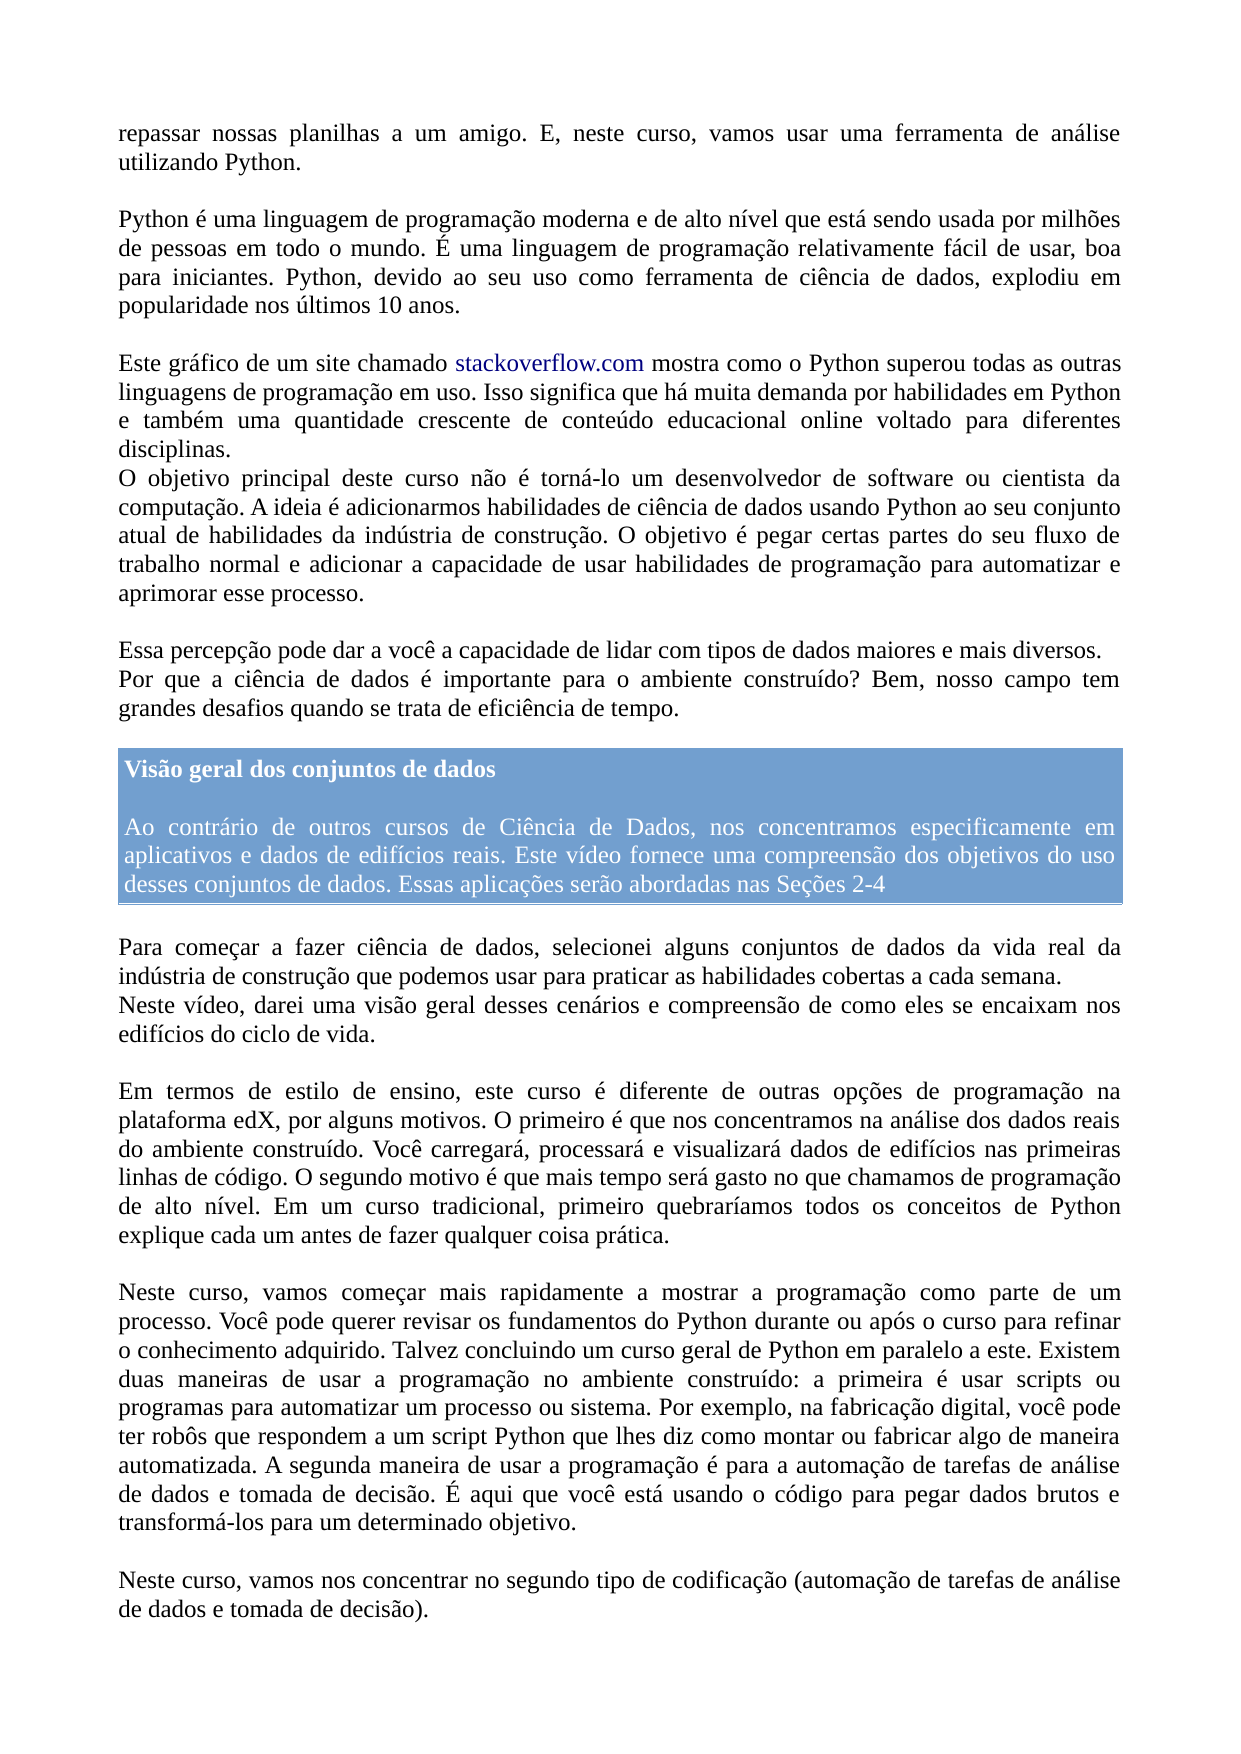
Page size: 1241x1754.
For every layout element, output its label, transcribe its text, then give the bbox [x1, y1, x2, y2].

text O objetivo principal deste curso não é torná-lo um desenvolvedor de software ou cientista da computação. A ideia é adicionarmos habilidades de ciência de dados usando Python ao seu conjunto atual de habilidades da indústria de construção. O objetivo é pegar certas partes do seu fluxo de trabalho normal e adicionar a capacidade de usar habilidades de programação para automatizar e aprimorar esse processo. [118, 463, 1122, 607]
text Neste vídeo, darei uma visão geral desses cenários e compreensão de como eles se encaixam nos edifícios do ciclo de vida. [118, 990, 1122, 1047]
table_header Visão geral dos conjuntos de dados Ao contrário de outros cursos de Ciência de Dados, nos concentramos especificamente em aplicativos e dados de edifícios reais. Este vídeo fornece uma compreensão dos objetivos do uso desses conjuntos de dados. Essas aplicações serão abordadas nas Seções 2-4 [119, 749, 1122, 903]
text Essa percepção pode dar a você a capacidade de lidar com tipos de dados maiores e mais diversos. [118, 636, 1122, 664]
text Em termos de estilo de ensino, este curso é diferente de outras opções de programação na plataforma edX, por alguns motivos. O primeiro é que nos concentramos na análise dos dados reais do ambiente construído. Você carregará, processará e visualizará dados de edifícios nas primeiras linhas de código. O segundo motivo é que mais tempo será gasto no que chamamos de programação de alto nível. Em um curso tradicional, primeiro quebraríamos todos os conceitos de Python explique cada um antes de fazer qualquer coisa prática. [118, 1076, 1122, 1249]
text repassar nossas planilhas a um amigo. E, neste curso, vamos usar uma ferramenta de análise utilizando Python. [118, 118, 1122, 176]
text Para começar a fazer ciência de dados, selecionei alguns conjuntos de dados da vida real da indústria de construção que podemos usar para praticar as habilidades cobertas a cada semana. [118, 932, 1122, 990]
text Neste curso, vamos nos concentrar no segundo tipo de codificação (automação de tarefas de análise de dados e tomada de decisão). [118, 1565, 1122, 1622]
text Este gráfico de um site chamado stackoverflow.com mostra como o Python superou todas as outras linguagens de programação em uso. Isso significa que há muita demanda por habilidades em Python e também uma quantidade crescente de conteúdo educacional online voltado para diferentes disciplinas. [118, 348, 1122, 463]
text Por que a ciência de dados é importante para o ambiente construído? Bem, nosso campo tem grandes desafios quando se trata de eficiência de tempo. [118, 664, 1122, 722]
text Python é uma linguagem de programação moderna e de alto nível que está sendo usada por milhões de pessoas em todo o mundo. É uma linguagem de programação relativamente fácil de usar, boa para iniciantes. Python, devido ao seu uso como ferramenta de ciência de dados, explodiu em popularidade nos últimos 10 anos. [118, 204, 1122, 319]
text Neste curso, vamos começar mais rapidamente a mostrar a programação como parte de um processo. Você pode querer revisar os fundamentos do Python durante ou após o curso para refinar o conhecimento adquirido. Talvez concluindo um curso geral de Python em paralelo a este. Existem duas maneiras de usar a programação no ambiente construído: a primeira é usar scripts ou programas para automatizar um processo ou sistema. Por exemplo, na fabricação digital, você pode ter robôs que respondem a um script Python que lhes diz como montar ou fabricar algo de maneira automatizada. A segunda maneira de usar a programação é para a automação de tarefas de análise de dados e tomada de decisão. É aqui que você está usando o código para pegar dados brutos e transformá-los para um determinado objetivo. [118, 1277, 1122, 1536]
